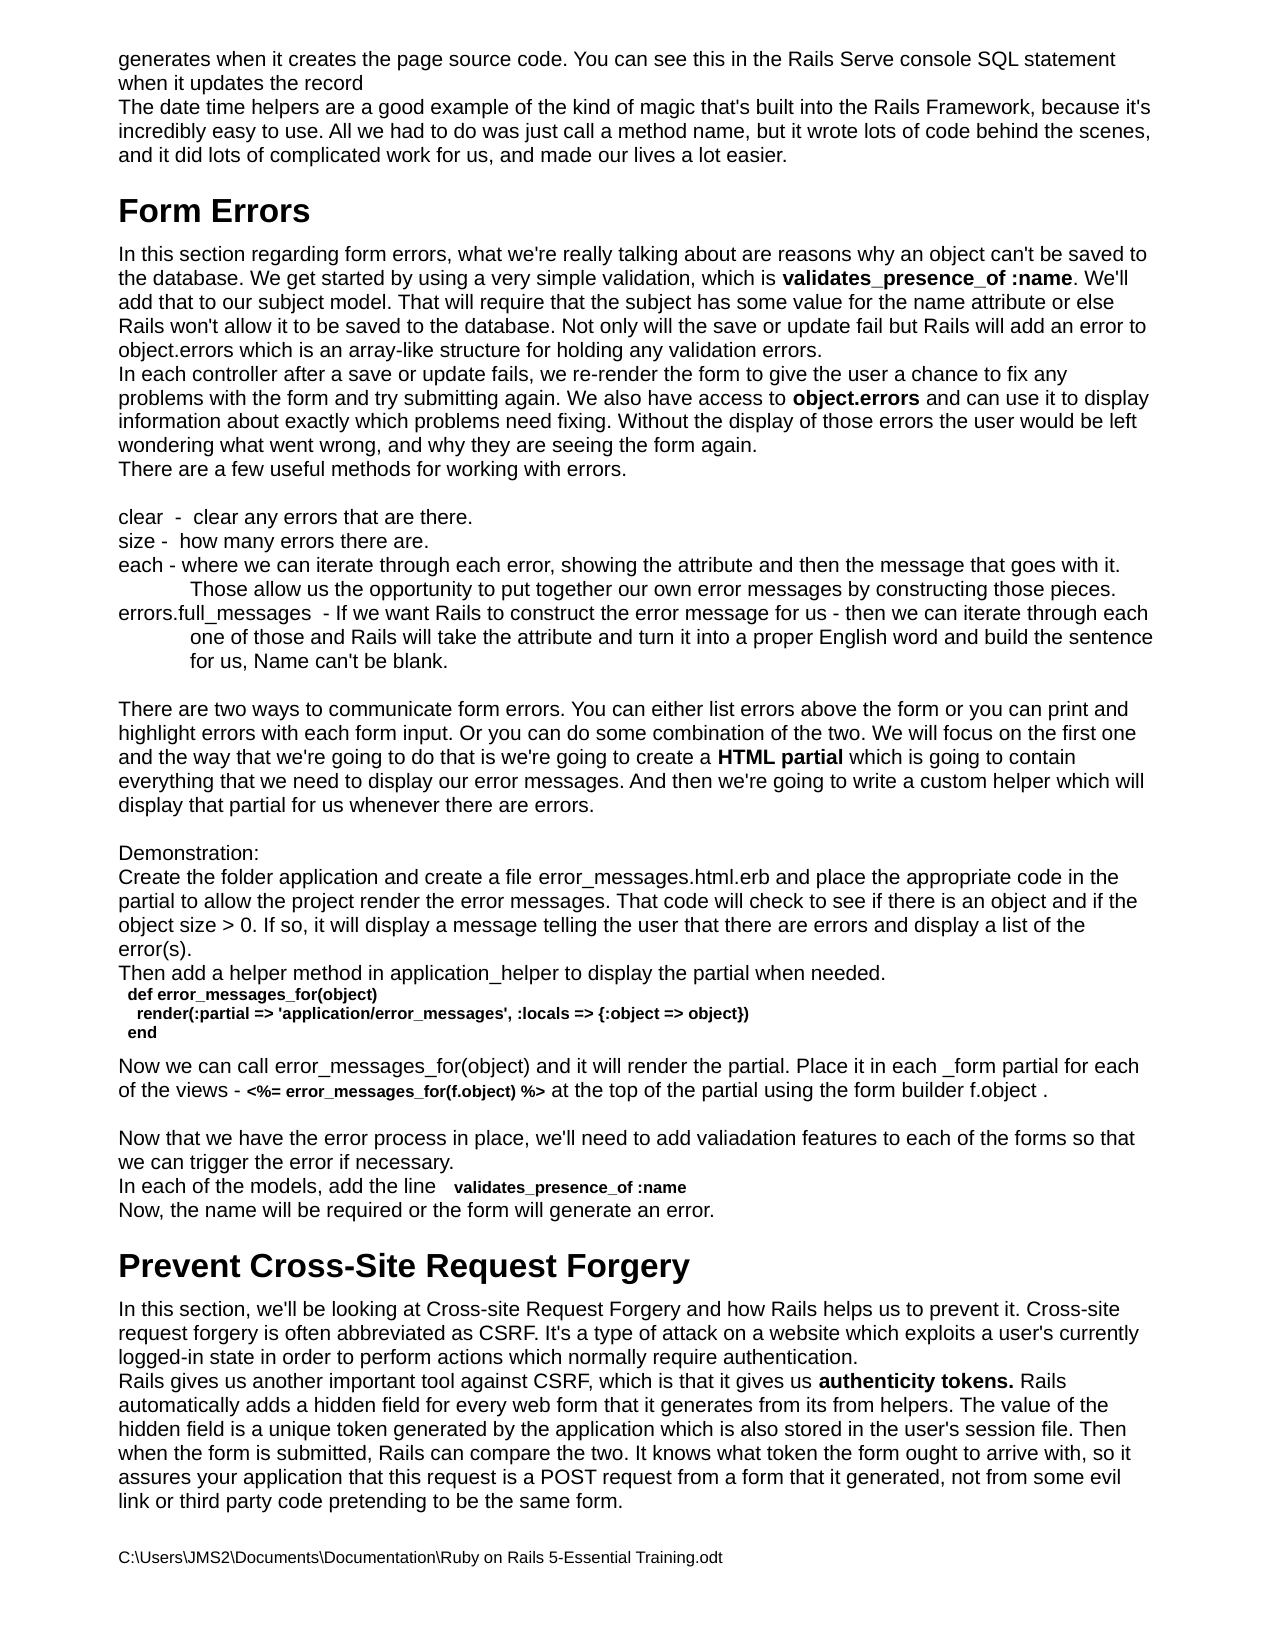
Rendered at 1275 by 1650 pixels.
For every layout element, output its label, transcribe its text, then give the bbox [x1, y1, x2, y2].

text There are two ways to communicate form errors. You can either list errors above the form or you can print and highlight errors with each form input. Or you can do some combination of the two. We will focus on the first one and the way that we're going to do that is we're going to create a HTML partial which is going to contain everything that we need to display our error messages. And then we're going to write a custom helper which will display that partial for us whenever there are errors. [118, 697, 1157, 817]
text Now that we have the error process in place, we'll need to add valiadation features to each of the forms so that we can trigger the error if necessary. [118, 1126, 1157, 1174]
text Demonstration: [118, 841, 1157, 864]
text clear - clear any errors that are there. [118, 505, 1157, 529]
subtitle def error_messages_for(object) render(:partial => 'application/error_messages', :locals => {:object => object}) end [118, 984, 1157, 1042]
text generates when it creates the page source code. You can see this in the Rails Serve console SQL statement when it updates the record [118, 47, 1157, 95]
text The date time helpers are a good example of the kind of magic that's built into the Rails Framework, because it's incredibly easy to use. All we had to do was just call a method name, but it wrote lots of code behind the scenes, and it did lots of complicated work for us, and made our lives a lot easier. [118, 95, 1157, 167]
text Now, the name will be required or the form will generate an error. [118, 1198, 1157, 1222]
text each - where we can iterate through each error, showing the attribute and then the message that goes with it. Those allow us the opportunity to put together our own error messages by constructing those pieces. [118, 553, 1157, 601]
text In this section regarding form errors, what we're really talking about are reasons why an object can't be saved to the database. We get started by using a very simple validation, which is validates_presence_of :name. We'll add that to our subject model. That will require that the subject has some value for the name attribute or else Rails won't allow it to be saved to the database. Not only will the save or update fail but Rails will add an error to object.errors which is an array-like structure for holding any validation errors. [118, 242, 1157, 361]
text In each of the models, add the line validates_presence_of :name [118, 1174, 1157, 1198]
text Then add a helper method in application_helper to display the partial when needed. [118, 960, 1157, 984]
text errors.full_messages - If we want Rails to construct the error message for us - then we can iterate through each one of those and Rails will take the attribute and turn it into a proper English word and build the sentence for us, Name can't be blank. [118, 601, 1157, 673]
text In each controller after a save or update fails, we re-render the form to give the user a chance to fix any problems with the form and try submitting again. We also have access to object.errors and can use it to display information about exactly which problems need fixing. Without the display of those errors the user would be left wondering what went wrong, and why they are seeing the form again. [118, 361, 1157, 457]
text Rails gives us another important tool against CSRF, which is that it gives us authenticity tokens. Rails automatically adds a hidden field for every web form that it generates from its from helpers. The value of the hidden field is a unique token generated by the application which is also stored in the user's session file. Then when the form is submitted, Rails can compare the two. It knows what token the form ought to arrive with, so it assures your application that this request is a POST request from a form that it generated, not from some evil link or third party code pretending to be the same form. [118, 1369, 1157, 1512]
subtitle Prevent Cross-Site Request Forgery [118, 1246, 1157, 1284]
text In this section, we'll be looking at Cross-site Request Forgery and how Rails helps us to prevent it. Cross-site request forgery is often abbreviated as CSRF. It's a type of attack on a website which exploits a user's currently logged-in state in order to perform actions which normally require authentication. [118, 1297, 1157, 1369]
text There are a few useful methods for working with errors. [118, 457, 1157, 481]
text Now we can call error_messages_for(object) and it will render the partial. Place it in each _form partial for each of the views - <%= error_messages_for(f.object) %> at the top of the partial using the form builder f.object . [118, 1054, 1157, 1102]
subtitle Form Errors [118, 191, 1157, 229]
text Create the folder application and create a file error_messages.html.erb and place the appropriate code in the partial to allow the project render the error messages. That code will check to see if there is an object and if the object size > 0. If so, it will display a message telling the user that there are errors and display a list of the error(s). [118, 864, 1157, 960]
text size - how many errors there are. [118, 529, 1157, 553]
